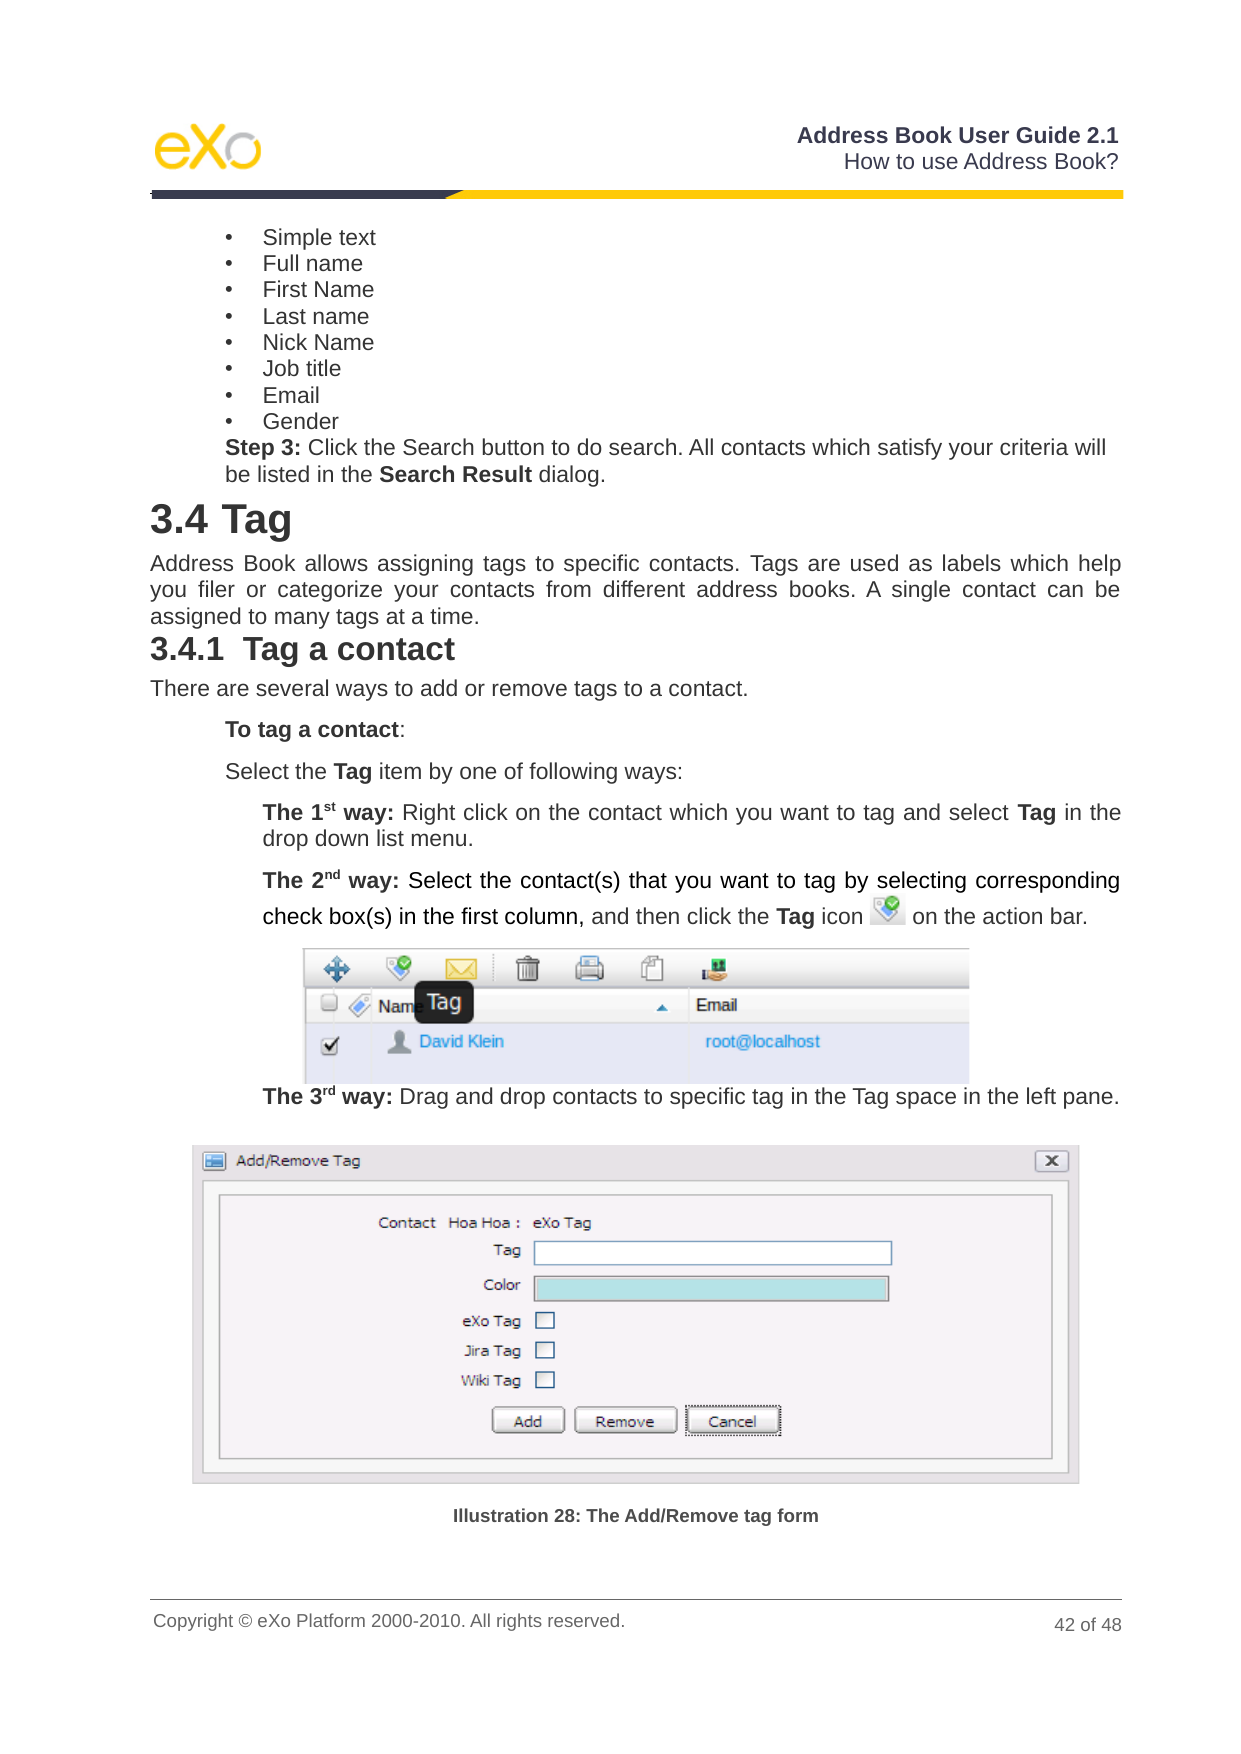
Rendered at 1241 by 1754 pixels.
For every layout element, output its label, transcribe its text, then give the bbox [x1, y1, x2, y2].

picture [151, 190, 1124, 199]
text Address Book allows assigning tags to specific contacts. Tags are used as labels which help you filer or categorize your contacts from different address books. A single contact can be assigned to many tags at a time. [150, 550, 1122, 629]
list The 3rd way: Drag and drop contacts to specific tag in the Tag space in the left pane. [225, 949, 1122, 1109]
list Step 3: Click the Search button to do search. All contacts which satisfy your criteria will be listed in the Search Result dialog. [187, 434, 1122, 487]
list Full name [225, 250, 1122, 276]
list First Name [225, 276, 1122, 303]
list Nick Name [225, 329, 1122, 355]
picture [302, 948, 970, 1084]
list Gender [225, 408, 1122, 434]
picture [192, 1145, 1080, 1484]
list Email [225, 382, 1122, 408]
list Illustration 28: The Add/Remove tag form [168, 1484, 1104, 1526]
list The 1st way: Right click on the contact which you want to tag and select Tag in the drop down list menu. [225, 799, 1122, 852]
list Simple text [225, 223, 1122, 250]
picture [155, 123, 262, 170]
list The 2nd way: Select the contact(s) that you want to tag by selecting corresponding check box(s) in the first column, and then click the Tag icon on the action bar. [225, 867, 1122, 929]
picture [869, 893, 906, 925]
list To tag a contact: [187, 716, 1122, 743]
subtitle Tag a contact [150, 629, 1122, 667]
list Job title [225, 355, 1122, 382]
list Last name [225, 303, 1122, 329]
list Select the Tag item by one of following ways: [187, 758, 1122, 784]
text There are several ways to add or remove tags to a contact. [150, 675, 1122, 701]
